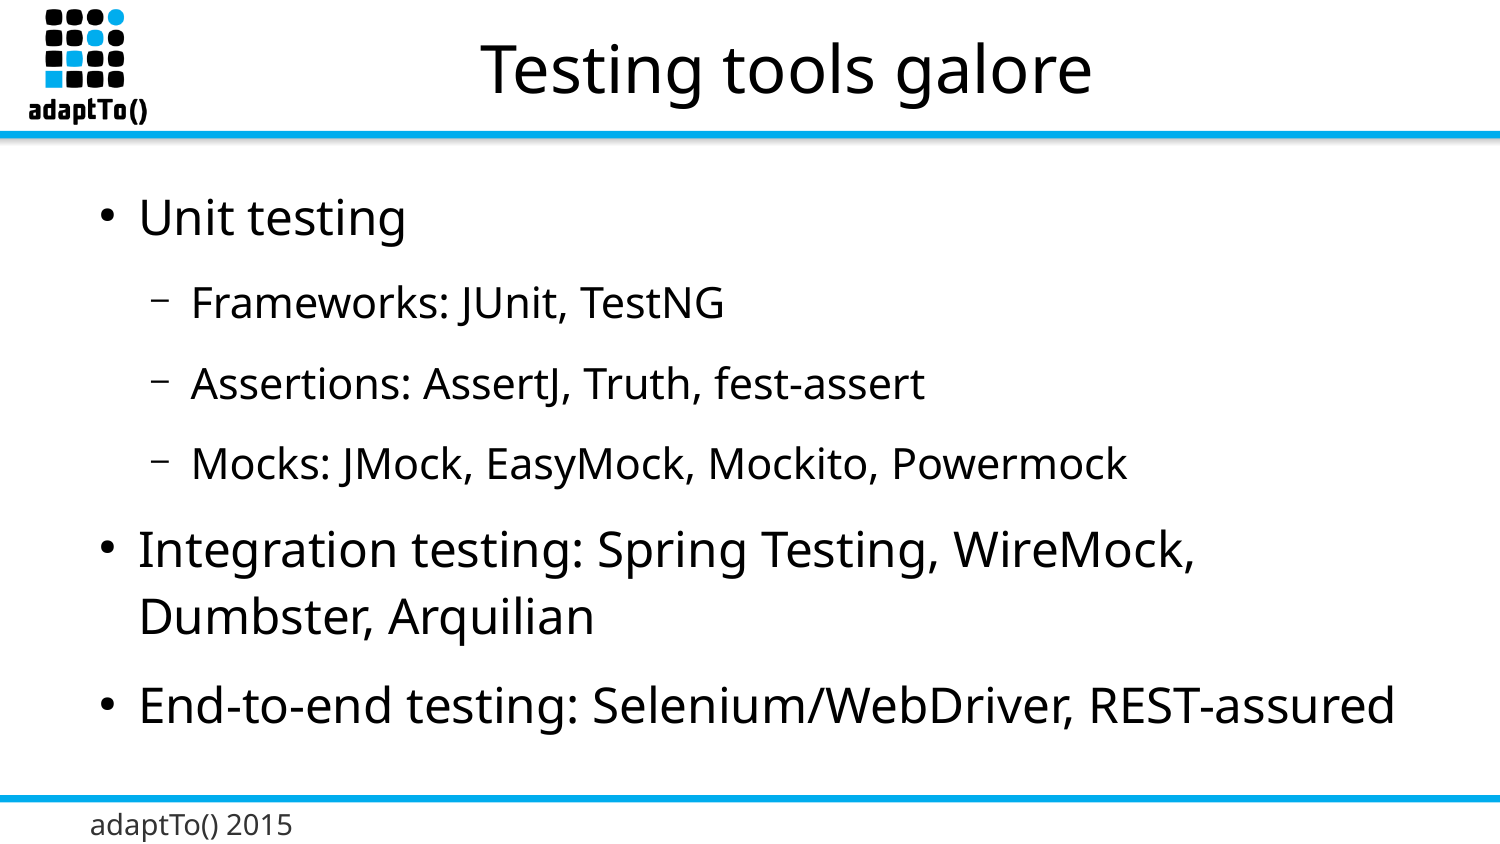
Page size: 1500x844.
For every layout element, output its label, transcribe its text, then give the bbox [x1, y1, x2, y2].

picture [27, 6, 148, 126]
title Testing tools galore [150, 15, 1425, 121]
list Unit testing Frameworks: JUnit, TestNG Assertions: AssertJ, Truth, fest-assert Mocks: JMock, EasyMock, Mockito, Powermock Integration testing: Spring Testing, WireMock, Dumbster, Arquilian End-to-end testing: Selenium/WebDriver, REST-assured [52, 183, 1447, 760]
